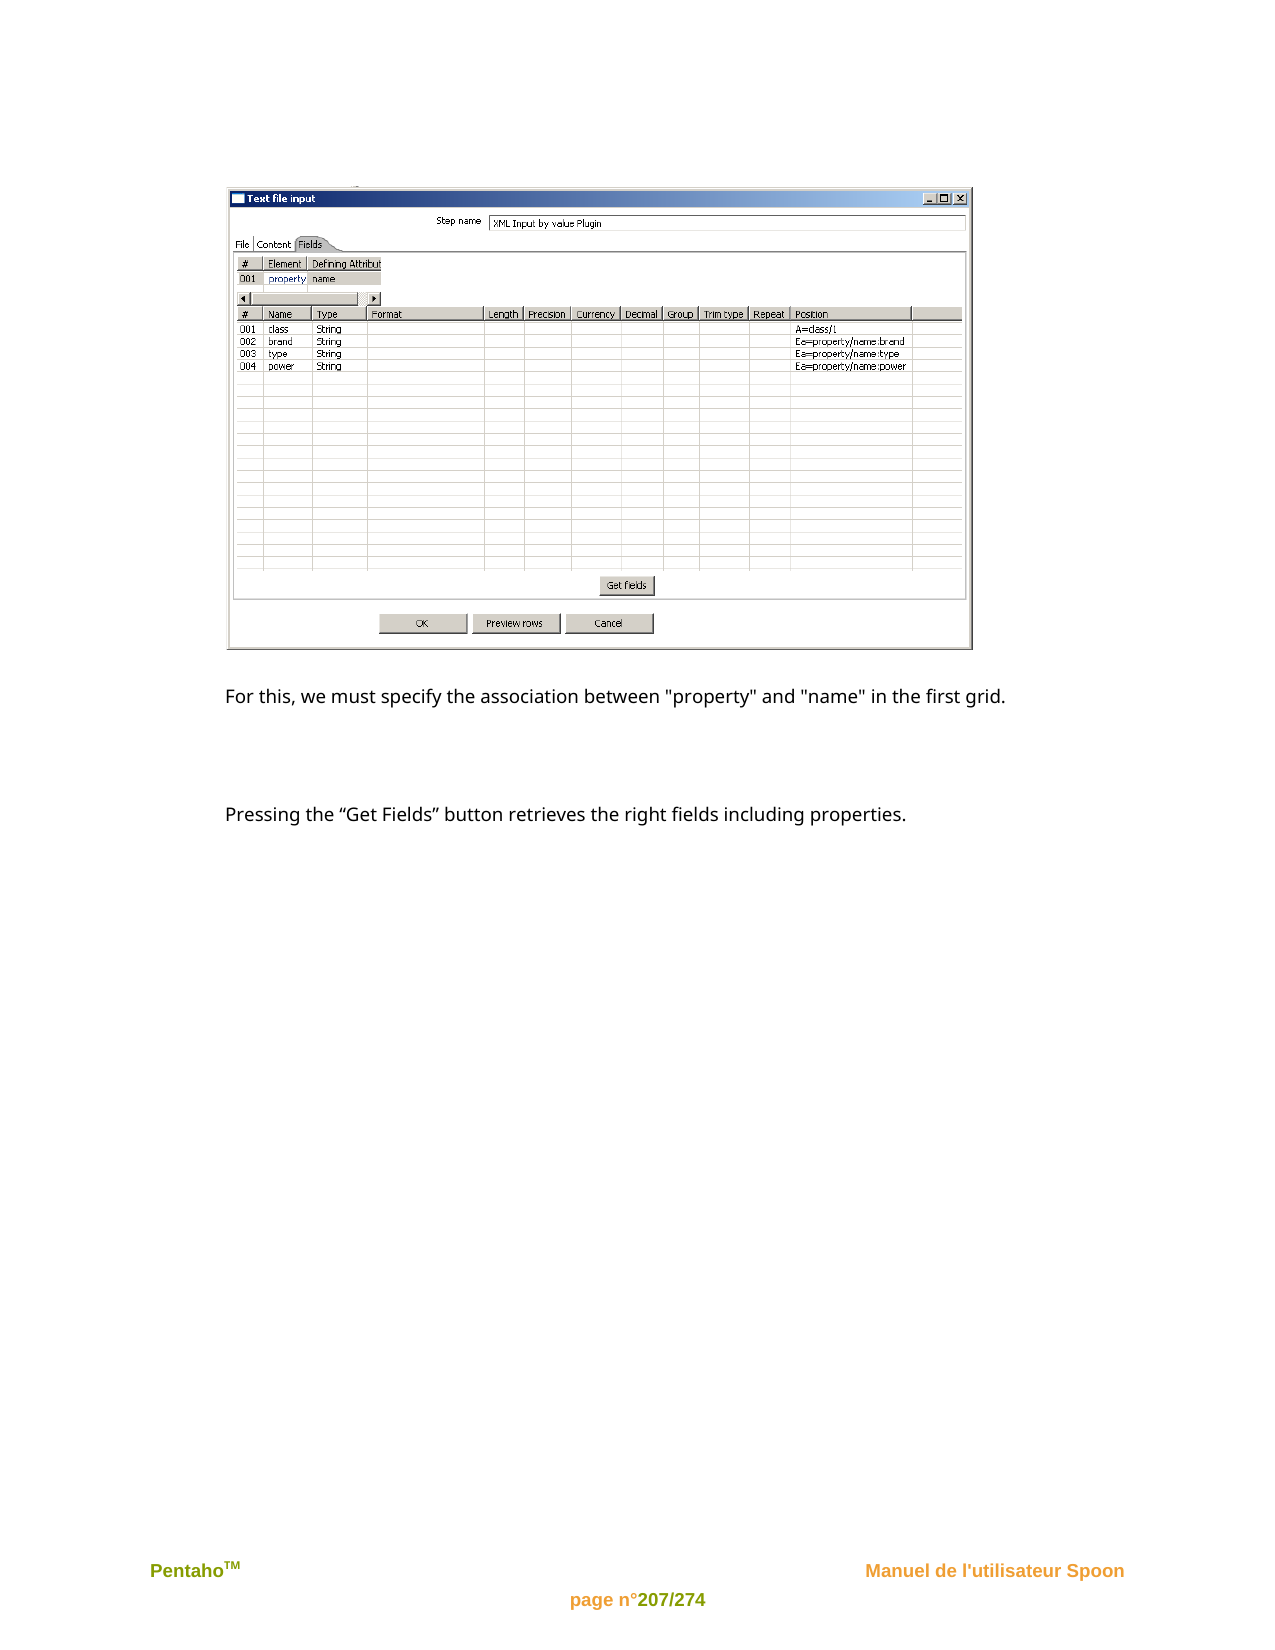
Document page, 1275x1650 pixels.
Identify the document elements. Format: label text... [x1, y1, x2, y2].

text For this, we must specify the association between "property" and "name" in the first grid. [225, 150, 1125, 710]
text Pressing the “Get Fields” button retrieves the right fields including properties. [225, 798, 1125, 827]
picture [226, 186, 974, 650]
